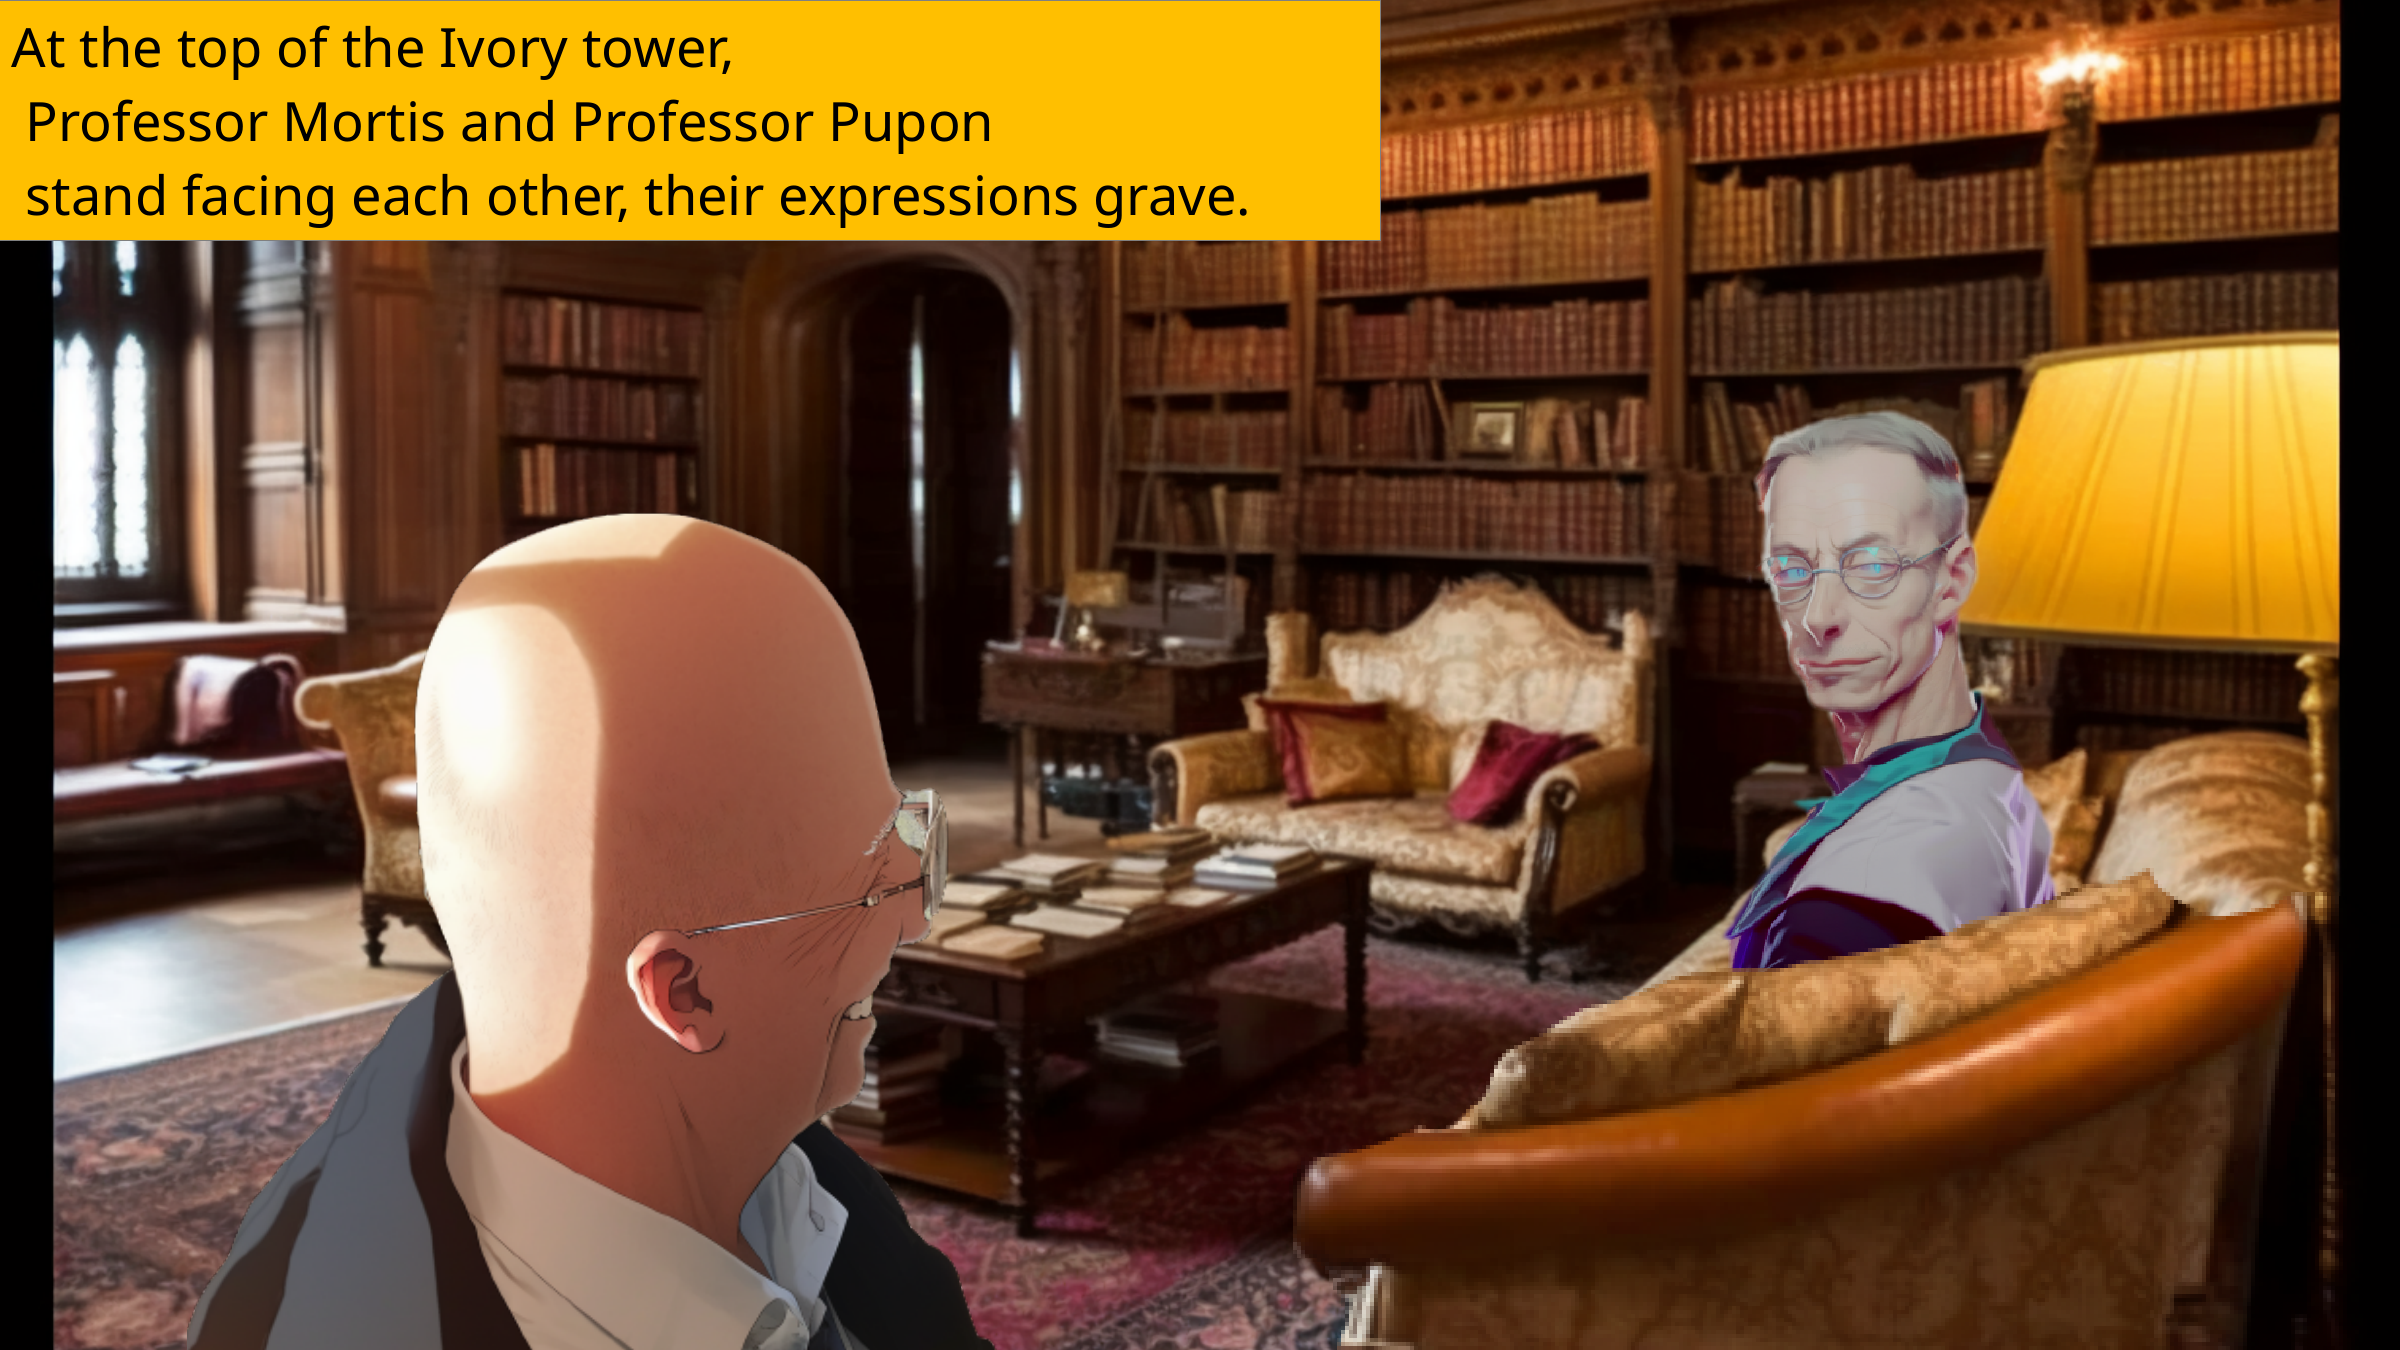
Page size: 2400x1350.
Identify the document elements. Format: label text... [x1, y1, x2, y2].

text_box At the top of the Ivory tower, Professor Mortis and Professor Pupon stand facing each other, their expressions grave. [0, 0, 1381, 241]
picture [0, 0, 2400, 1350]
